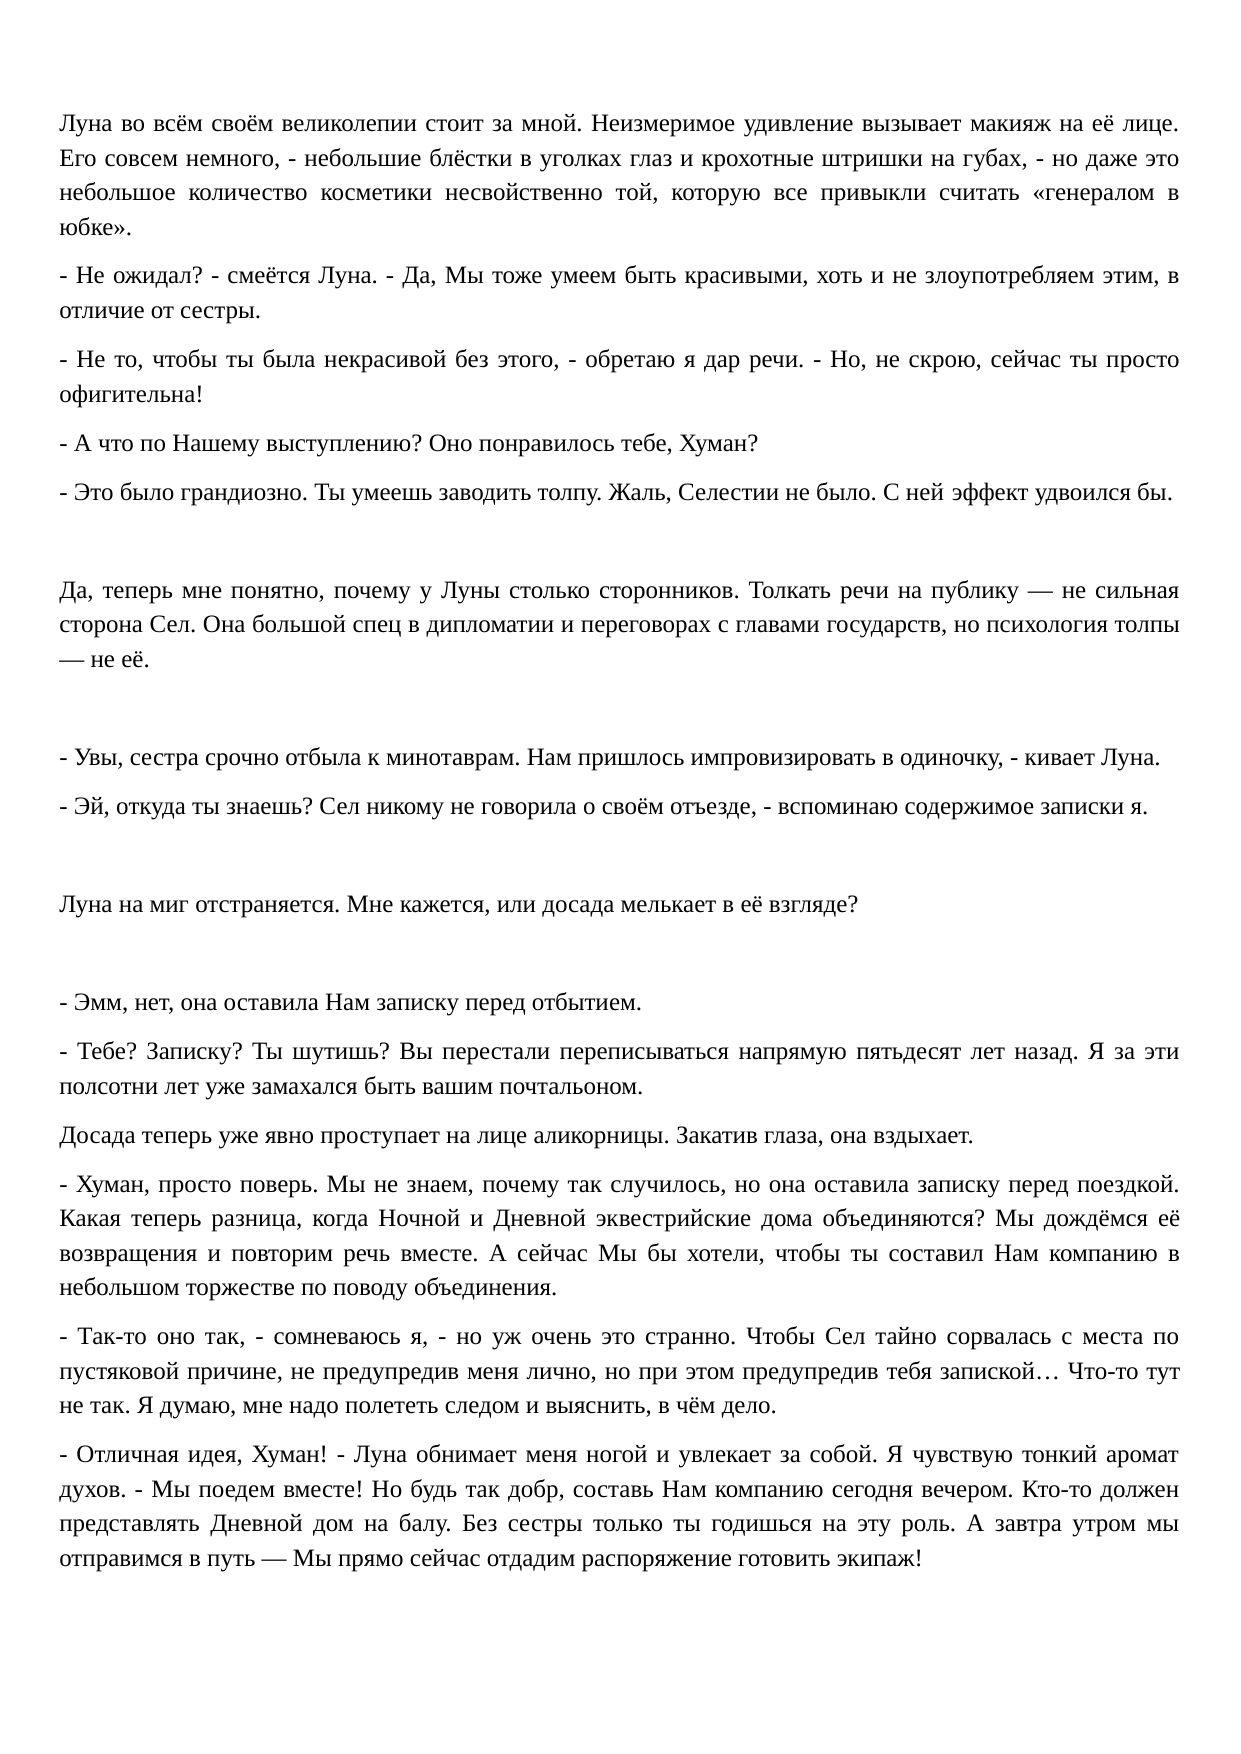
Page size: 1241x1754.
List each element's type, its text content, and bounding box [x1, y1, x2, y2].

text Луна на миг отстраняется. Мне кажется, или досада мелькает в её взгляде? [59, 889, 1181, 918]
text Луна во всём своём великолепии стоит за мной. Неизмеримое удивление вызывает макияж на её лице. Его совсем немного, - небольшие блёстки в уголках глаз и крохотные штришки на губах, - но даже это небольшое количество косметики несвойственно той, которую все привыкли считать «генералом в юбке». [59, 108, 1181, 240]
text - Эй, откуда ты знаешь? Сел никому не говорила о своём отъезде, - вспоминаю содержимое записки я. [59, 791, 1181, 820]
text - Увы, сестра срочно отбыла к минотаврам. Нам пришлось импровизировать в одиночку, - кивает Луна. [59, 742, 1181, 771]
text Да, теперь мне понятно, почему у Луны столько сторонников. Толкать речи на публику — не сильная сторона Сел. Она большой спец в дипломатии и переговорах с главами государств, но психология толпы — не её. [59, 575, 1181, 673]
text - Хуман, просто поверь. Мы не знаем, почему так случилось, но она оставила записку перед поездкой. Какая теперь разница, когда Ночной и Дневной эквестрийские дома объединяются? Мы дождёмся её возвращения и повторим речь вместе. А сейчас Мы бы хотели, чтобы ты составил Нам компанию в небольшом торжестве по поводу объединения. [59, 1169, 1181, 1301]
text - Отличная идея, Хуман! - Луна обнимает меня ногой и увлекает за собой. Я чувствую тонкий аромат духов. - Мы поедем вместе! Но будь так добр, составь Нам компанию сегодня вечером. Кто-то должен представлять Дневной дом на балу. Без сестры только ты годишься на эту роль. А завтра утром мы отправимся в путь — Мы прямо сейчас отдадим распоряжение готовить экипаж! [59, 1439, 1181, 1572]
text - Эмм, нет, она оставила Нам записку перед отбытием. [59, 987, 1181, 1016]
text - Так-то оно так, - сомневаюсь я, - но уж очень это странно. Чтобы Сел тайно сорвалась с места по пустяковой причине, не предупредив меня лично, но при этом предупредив тебя запиской… Что-то тут не так. Я думаю, мне надо полететь следом и выяснить, в чём дело. [59, 1321, 1181, 1419]
text - Это было грандиозно. Ты умеешь заводить толпу. Жаль, Селестии не было. С ней эффект удвоился бы. [59, 477, 1181, 506]
text - Не то, чтобы ты была некрасивой без этого, - обретаю я дар речи. - Но, не скрою, сейчас ты просто офигительна! [59, 344, 1181, 407]
text - Тебе? Записку? Ты шутишь? Вы перестали переписываться напрямую пятьдесят лет назад. Я за эти полсотни лет уже замахался быть вашим почтальоном. [59, 1036, 1181, 1099]
text - Не ожидал? - смеётся Луна. - Да, Мы тоже умеем быть красивыми, хоть и не злоупотребляем этим, в отличие от сестры. [59, 261, 1181, 324]
text - А что по Нашему выступлению? Оно понравилось тебе, Хуман? [59, 428, 1181, 456]
text Досада теперь уже явно проступает на лице аликорницы. Закатив глаза, она вздыхает. [59, 1120, 1181, 1149]
